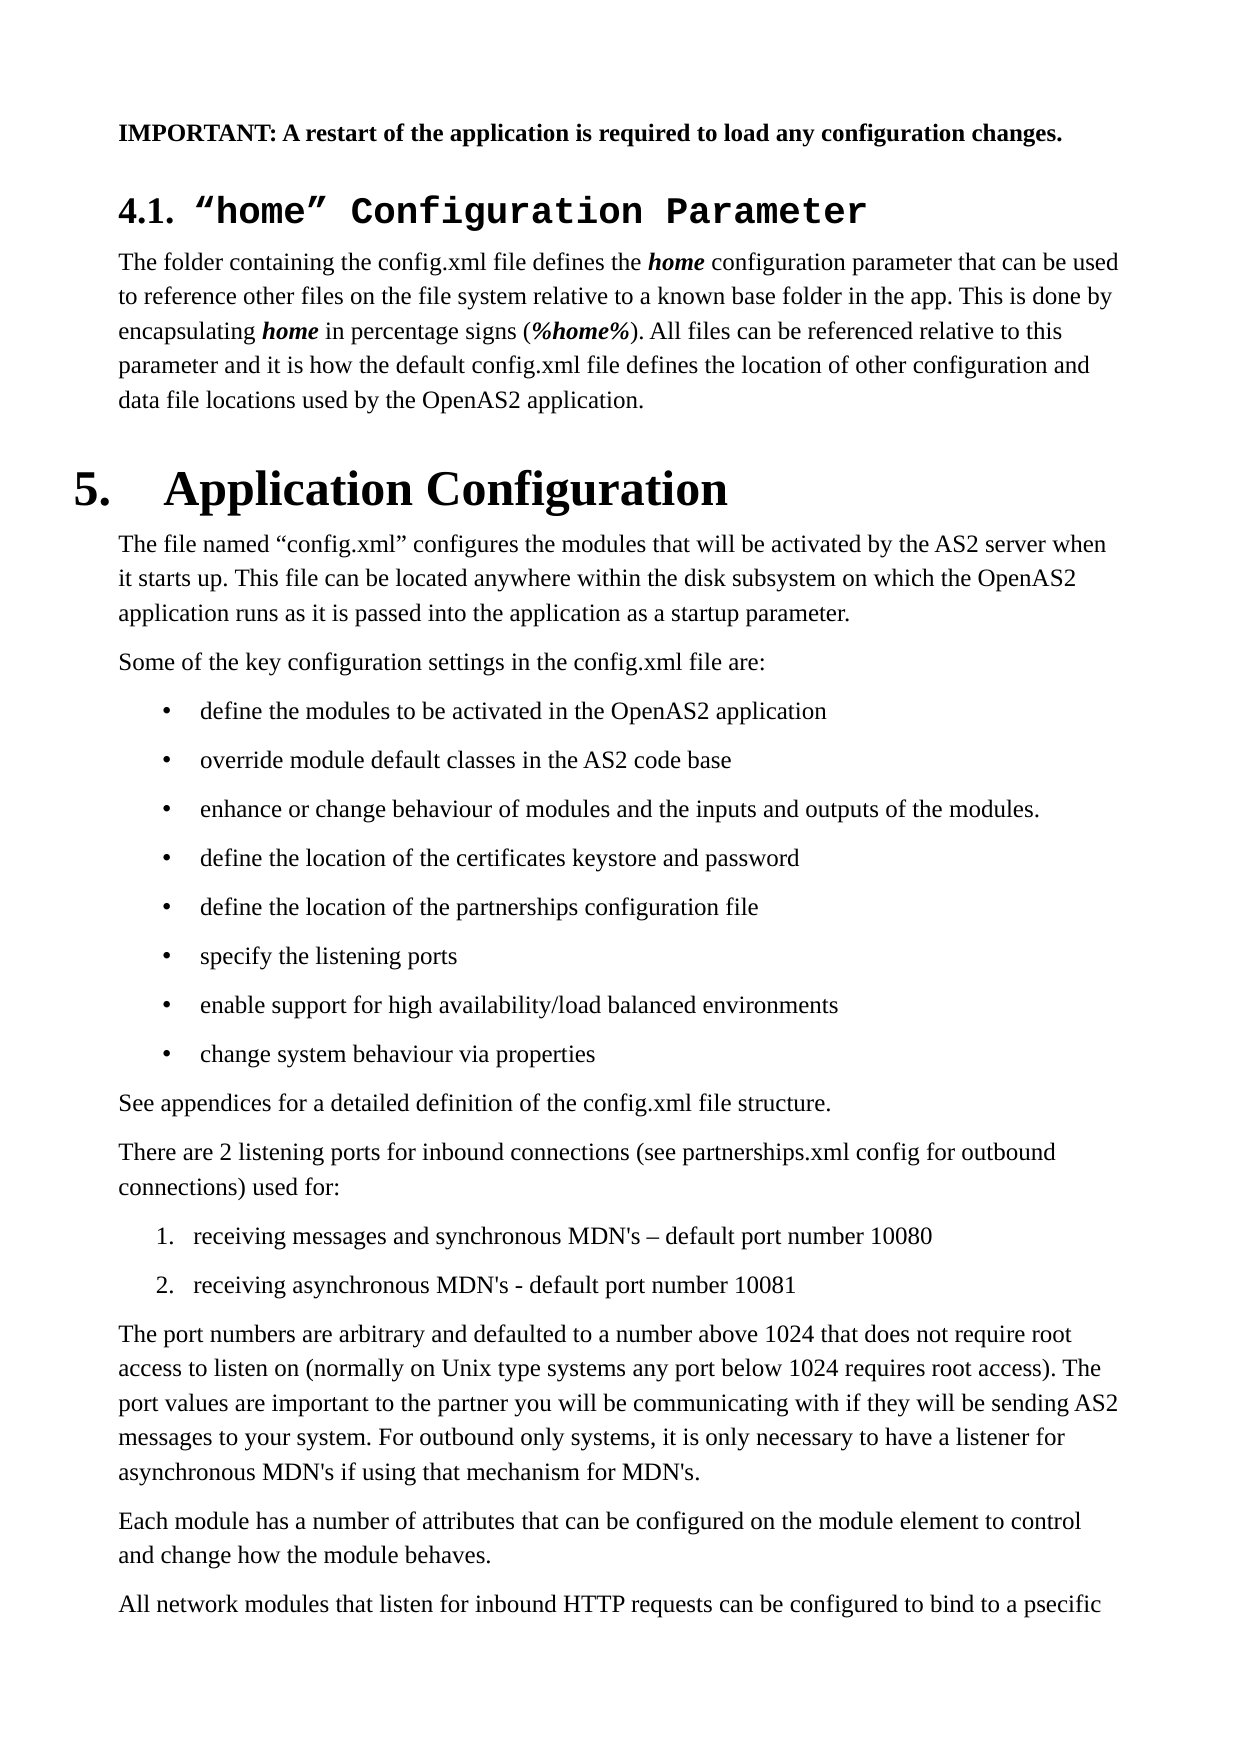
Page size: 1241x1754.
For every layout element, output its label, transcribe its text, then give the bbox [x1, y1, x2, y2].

list enable support for high availability/load balanced environments [162, 990, 1122, 1019]
list change system behaviour via properties [162, 1039, 1122, 1068]
text Some of the key configuration settings in the config.xml file are: [118, 647, 1122, 676]
list override module default classes in the AS2 code base [162, 745, 1122, 774]
list enhance or change behaviour of modules and the inputs and outputs of the modules. [162, 794, 1122, 823]
list receiving asynchronous MDN's - default port number 10081 [156, 1270, 1122, 1299]
subtitle Application Configuration [73, 459, 1122, 516]
text All network modules that listen for inbound HTTP requests can be configured to bind to a psecific [118, 1589, 1122, 1618]
text The port numbers are arbitrary and defaulted to a number above 1024 that does not require root access to listen on (normally on Unix type systems any port below 1024 requires root access). The port values are important to the partner you will be communicating with if they will be sending AS2 messages to your system. For outbound only systems, it is only necessary to have a listener for asynchronous MDN's if using that mechanism for MDN's. [118, 1319, 1122, 1486]
list receiving messages and synchronous MDN's – default port number 10080 [156, 1221, 1122, 1250]
list define the location of the certificates keystore and password [162, 843, 1122, 872]
text The file named “config.xml” configures the modules that will be activated by the AS2 server when it starts up. This file can be located anywhere within the disk subsystem on which the OpenAS2 application runs as it is passed into the application as a startup parameter. [118, 529, 1122, 626]
list define the modules to be activated in the OpenAS2 application [162, 696, 1122, 724]
text IMPORTANT: A restart of the application is required to load any configuration changes. [118, 118, 1122, 147]
text The folder containing the config.xml file defines the home configuration parameter that can be used to reference other files on the file system relative to a known base folder in the app. This is done by encapsulating home in percentage signs (%home%). All files can be referenced relative to this parameter and it is how the default config.xml file defines the location of other configuration and data file locations used by the OpenAS2 application. [118, 247, 1122, 413]
subtitle “home” Configuration Parameter [118, 188, 1122, 234]
list specify the listening ports [162, 941, 1122, 970]
list define the location of the partnerships configuration file [162, 892, 1122, 921]
text There are 2 listening ports for inbound connections (see partnerships.xml config for outbound connections) used for: [118, 1137, 1122, 1201]
text See appendices for a detailed definition of the config.xml file structure. [118, 1088, 1122, 1117]
text Each module has a number of attributes that can be configured on the module element to control and change how the module behaves. [118, 1506, 1122, 1569]
